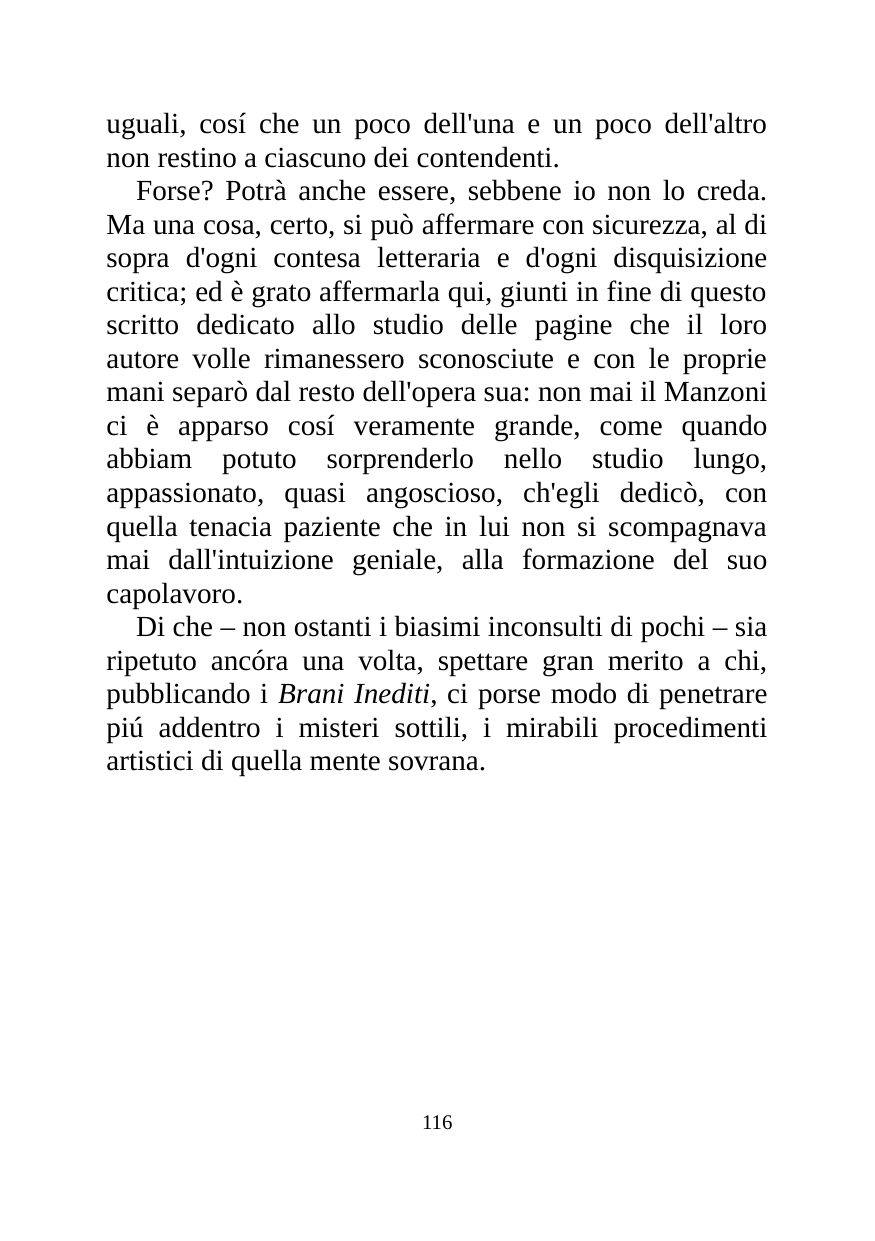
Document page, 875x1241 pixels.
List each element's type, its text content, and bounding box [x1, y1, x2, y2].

text Di che – non ostanti i biasimi inconsulti di pochi – sia ripetuto ancóra una volta, spettare gran merito a chi, pubblicando i Brani Inediti, ci porse modo di penetrare piú addentro i misteri sottili, i mirabili procedimenti artistici di quella mente sovrana. [106, 609, 768, 777]
text uguali, cosí che un poco dell'una e un poco dell'altro non restino a ciascuno dei contendenti. [106, 106, 768, 173]
text Forse? Potrà anche essere, sebbene io non lo creda. Ma una cosa, certo, si può affermare con sicurezza, al di sopra d'ogni contesa letteraria e d'ogni disquisizione critica; ed è grato affermarla qui, giunti in fine di questo scritto dedicato allo studio delle pagine che il loro autore volle rimanessero sconosciute e con le proprie mani separò dal resto dell'opera sua: non mai il Manzoni ci è apparso cosí veramente grande, come quando abbiam potuto sorprenderlo nello studio lungo, appassionato, quasi angoscioso, ch'egli dedicò, con quella tenacia paziente che in lui non si scompagnava mai dall'intuizione geniale, alla formazione del suo capolavoro. [106, 173, 768, 609]
